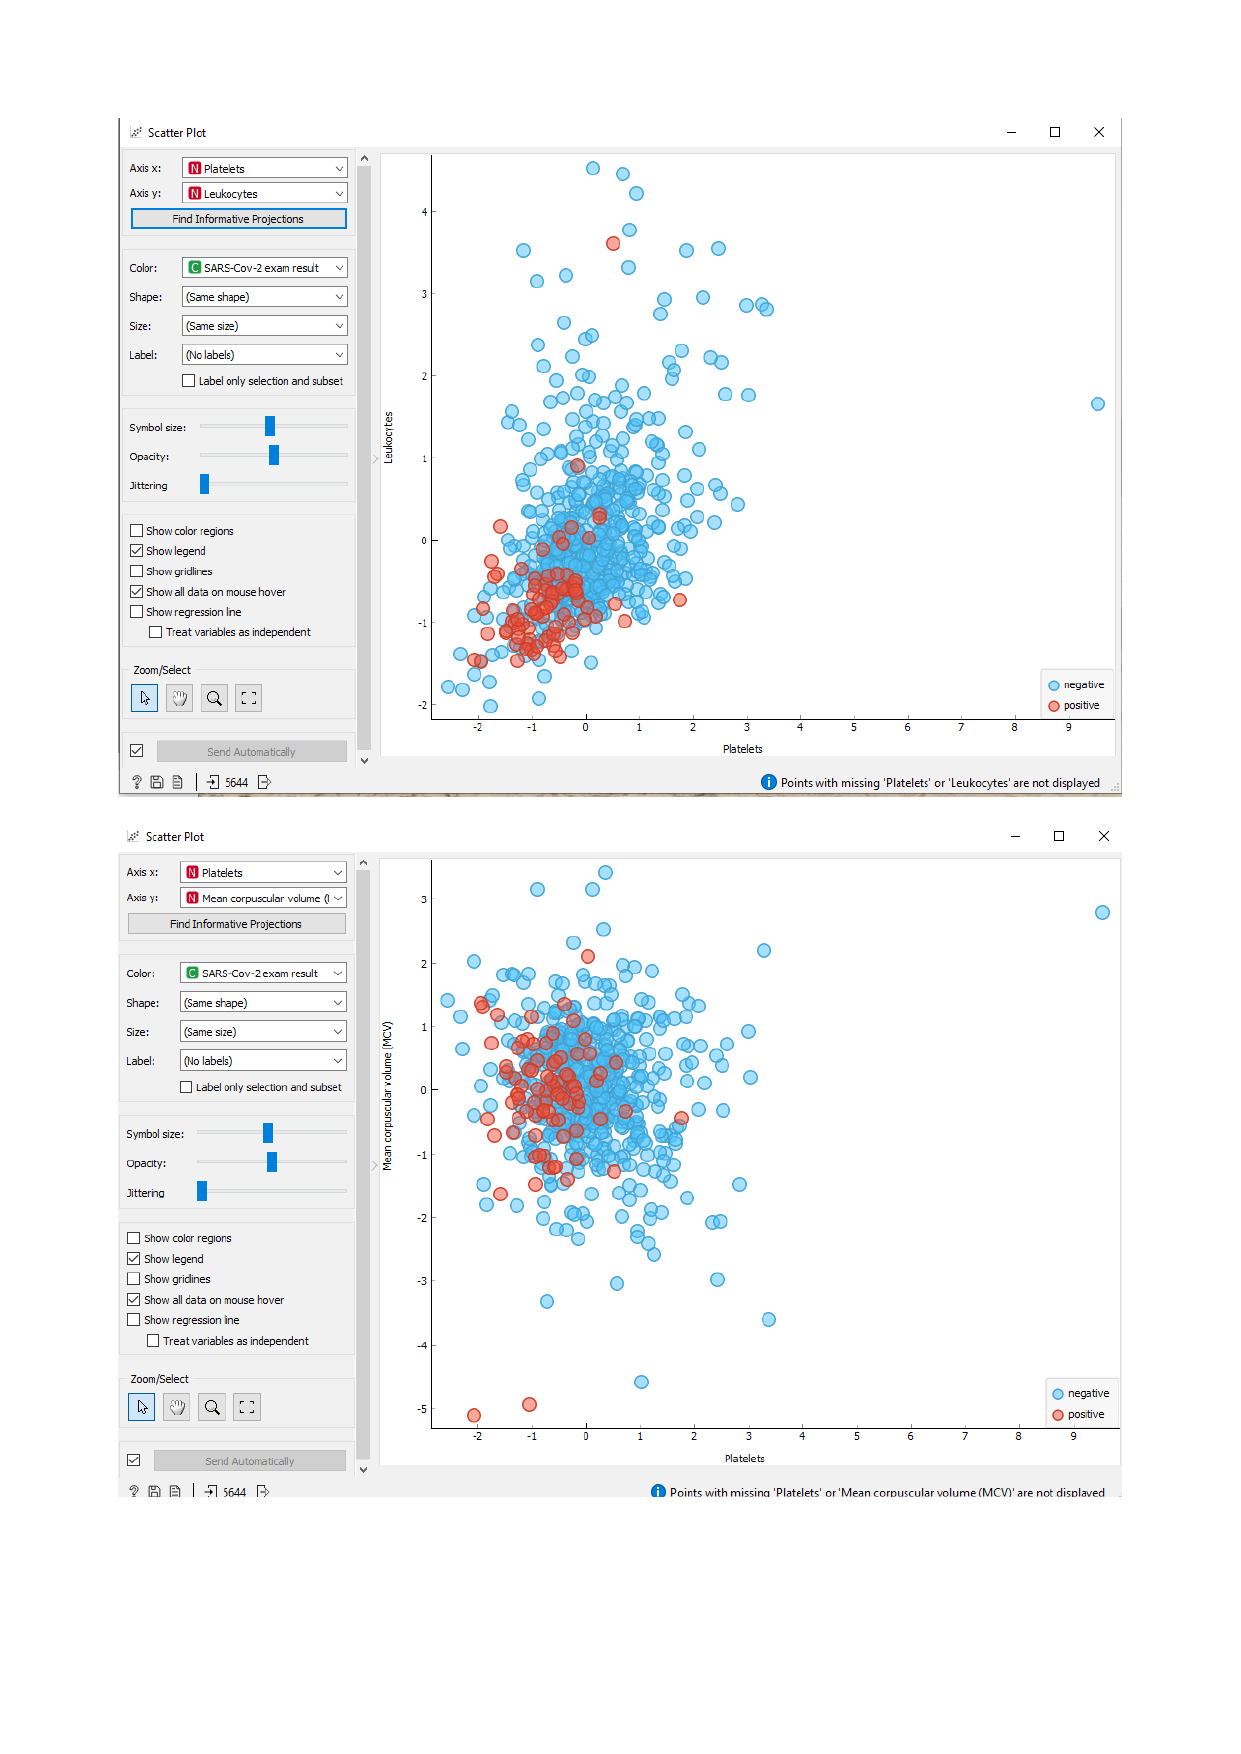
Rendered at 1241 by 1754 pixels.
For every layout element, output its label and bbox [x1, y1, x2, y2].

picture [118, 118, 1122, 797]
picture [118, 824, 1122, 1497]
